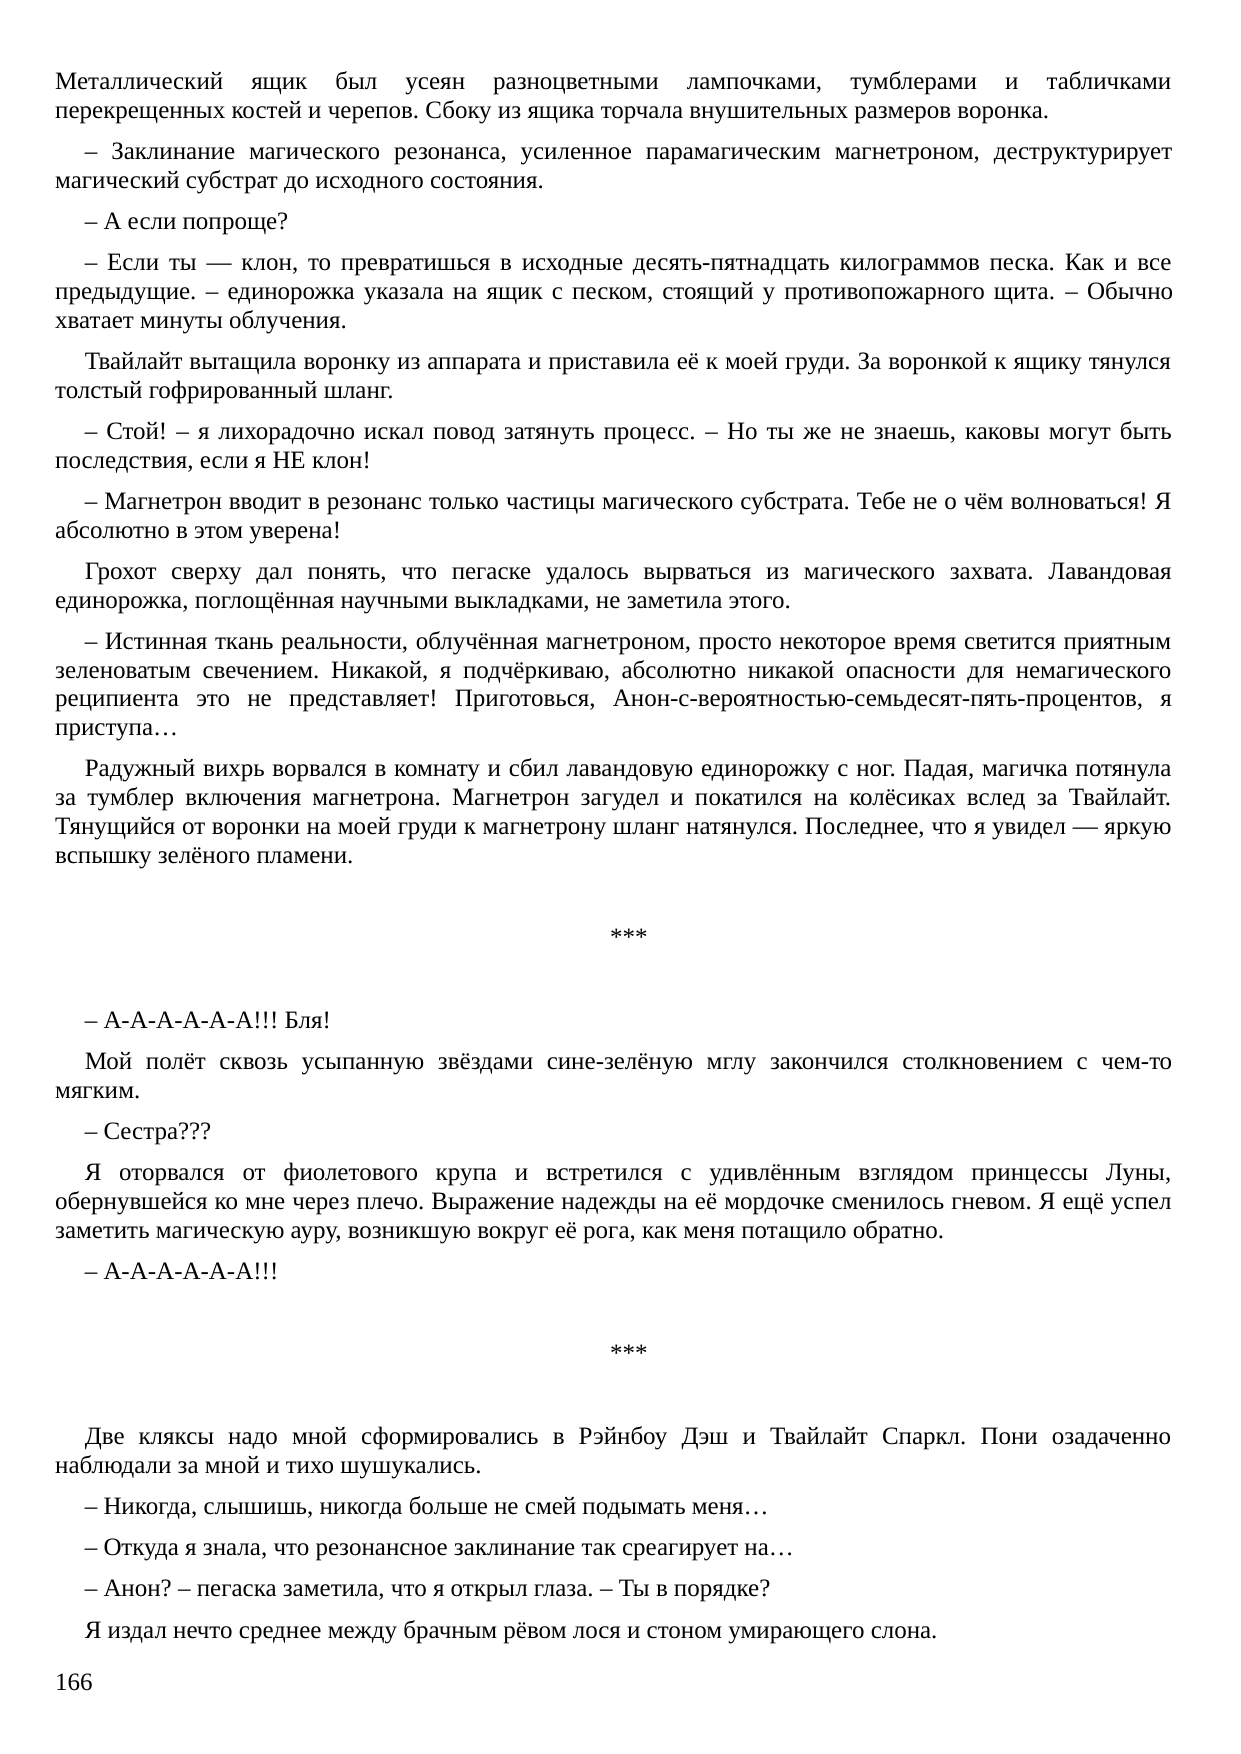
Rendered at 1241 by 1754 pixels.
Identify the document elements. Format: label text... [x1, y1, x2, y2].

text – Если ты — клон, то превратишься в исходные десять-пятнадцать килограммов песка. Как и все предыдущие. – единорожка указала на ящик с песком, стоящий у противопожарного щита. – Обычно хватает минуты облучения. [55, 247, 1173, 333]
text Я издал нечто среднее между брачным рёвом лося и стоном умирающего слона. [55, 1615, 1173, 1643]
text – А если попроще? [55, 206, 1173, 235]
text Твайлайт вытащила воронку из аппарата и приставила её к моей груди. За воронкой к ящику тянулся толстый гофрированный шланг. [55, 346, 1173, 403]
text – Магнетрон вводит в резонанс только частицы магического субстрата. Тебе не о чём волноваться! Я абсолютно в этом уверена! [55, 486, 1173, 543]
text *** [55, 1338, 1173, 1367]
text – Анон? – пегаска заметила, что я открыл глаза. – Ты в порядке? [55, 1573, 1173, 1602]
text – Стой! – я лихорадочно искал повод затянуть процесс. – Но ты же не знаешь, каковы могут быть последствия, если я НЕ клон! [55, 416, 1173, 473]
text Грохот сверху дал понять, что пегаске удалось вырваться из магического захвата. Лавандовая единорожка, поглощённая научными выкладками, не заметила этого. [55, 556, 1173, 613]
text – Откуда я знала, что резонансное заклинание так среагирует на… [55, 1532, 1173, 1561]
text – Сестра??? [55, 1116, 1173, 1145]
text – Истинная ткань реальности, облучённая магнетроном, просто некоторое время светится приятным зеленоватым свечением. Никакой, я подчёркиваю, абсолютно никакой опасности для немагического реципиента это не представляет! Приготовься, Анон-с-вероятностью-семьдесят-пять-процентов, я приступа… [55, 626, 1173, 741]
text Две кляксы надо мной сформировались в Рэйнбоу Дэш и Твайлайт Спаркл. Пони озадаченно наблюдали за мной и тихо шушукались. [55, 1421, 1173, 1478]
text – Никогда, слышишь, никогда больше не смей подымать меня… [55, 1491, 1173, 1520]
text Металлический ящик был усеян разноцветными лампочками, тумблерами и табличками перекрещенных костей и черепов. Сбоку из ящика торчала внушительных размеров воронка. [55, 66, 1173, 123]
text – А-А-А-А-А-А!!! [55, 1256, 1173, 1285]
text Мой полёт сквозь усыпанную звёздами сине-зелёную мглу закончился столкновением с чем-то мягким. [55, 1046, 1173, 1103]
text Радужный вихрь ворвался в комнату и сбил лавандовую единорожку с ног. Падая, магичка потянула за тумблер включения магнетрона. Магнетрон загудел и покатился на колёсиках вслед за Твайлайт. Тянущийся от воронки на моей груди к магнетрону шланг натянулся. Последнее, что я увидел — яркую вспышку зелёного пламени. [55, 753, 1173, 868]
text – А-А-А-А-А-А!!! Бля! [55, 1005, 1173, 1033]
text Я оторвался от фиолетового крупа и встретился с удивлённым взглядом принцессы Луны, обернувшейся ко мне через плечо. Выражение надежды на её мордочке сменилось гневом. Я ещё успел заметить магическую ауру, возникшую вокруг её рога, как меня потащило обратно. [55, 1157, 1173, 1243]
text – Заклинание магического резонанса, усиленное парамагическим магнетроном, деструктурирует магический субстрат до исходного состояния. [55, 136, 1173, 193]
text *** [55, 922, 1173, 951]
